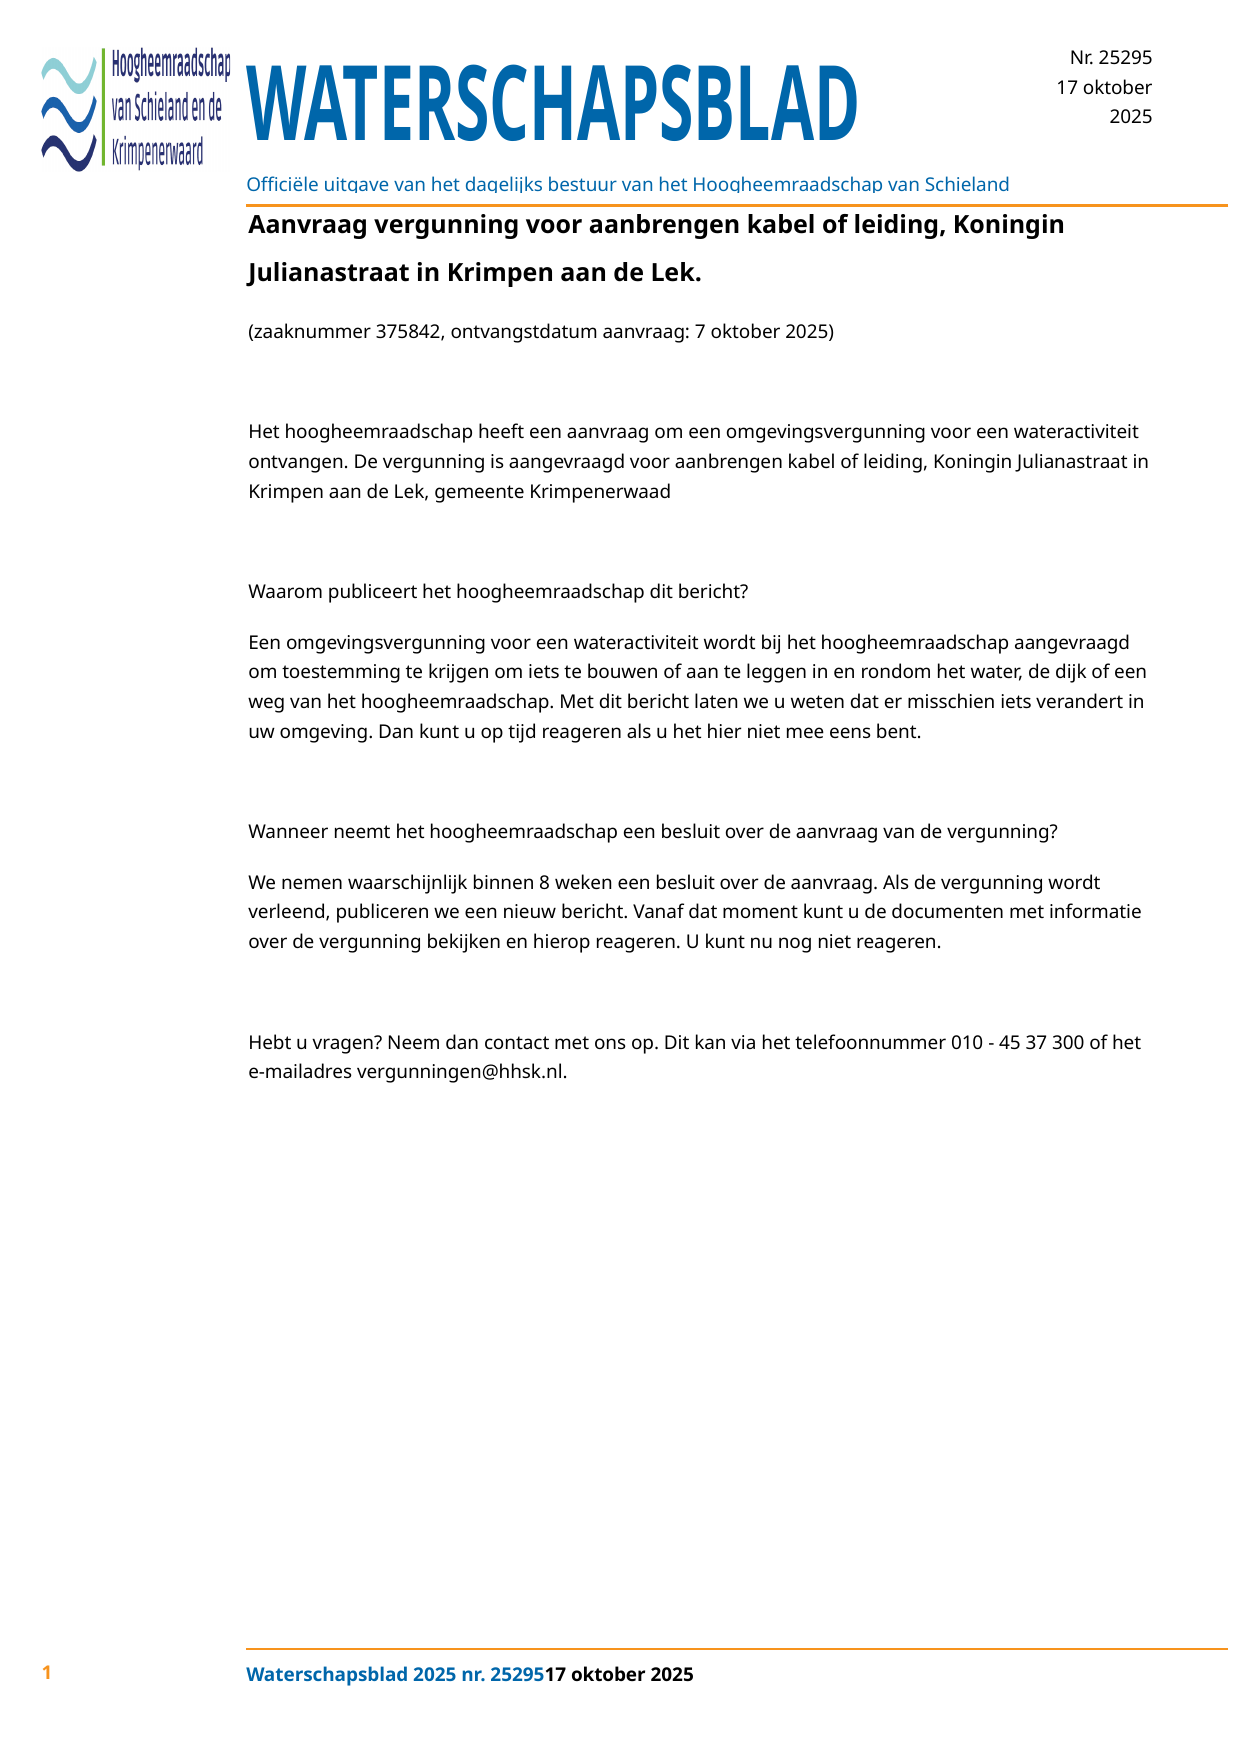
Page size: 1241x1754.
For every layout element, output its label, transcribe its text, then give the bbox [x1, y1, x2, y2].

text Het hoogheemraadschap heeft een aanvraag om een omgevingsvergunning voor een wateractiviteit ontvangen. De vergunning is aangevraagd voor aanbrengen kabel of leiding, Koningin Julianastraat in Krimpen aan de Lek, gemeente Krimpenerwaad [248, 419, 1152, 504]
text (zaaknummer 375842, ontvangstdatum aanvraag: 7 oktober 2025) [248, 318, 1152, 344]
text Aanvraag vergunning voor aanbrengen kabel of leiding, Koningin Julianastraat in Krimpen aan de Lek. [248, 207, 1152, 288]
text Waarom publiceert het hoogheemraadschap dit bericht? [248, 579, 1152, 604]
text Hebt u vragen? Neem dan contact met ons op. Dit kan via het telefoonnummer 010 - 45 37 300 of het e-mailadres vergunningen@hhsk.nl. [248, 1029, 1152, 1084]
picture [41, 47, 231, 172]
text Wanneer neemt het hoogheemraadschap een besluit over de aanvraag van de vergunning? [248, 819, 1152, 844]
text We nemen waarschijnlijk binnen 8 weken een besluit over de aanvraag. Als de vergunning wordt verleend, publiceren we een nieuw bericht. Vanaf dat moment kunt u de documenten met informatie over de vergunning bekijken en hierop reageren. U kunt nu nog niet reageren. [248, 869, 1152, 954]
text Een omgevingsvergunning voor een wateractiviteit wordt bij het hoogheemraadschap aangevraagd om toestemming te krijgen om iets te bouwen of aan te leggen in en rondom het water, de dijk of een weg van het hoogheemraadschap. Met dit bericht laten we u weten dat er misschien iets verandert in uw omgeving. Dan kunt u op tijd reageren als u het hier niet mee eens bent. [248, 629, 1152, 744]
